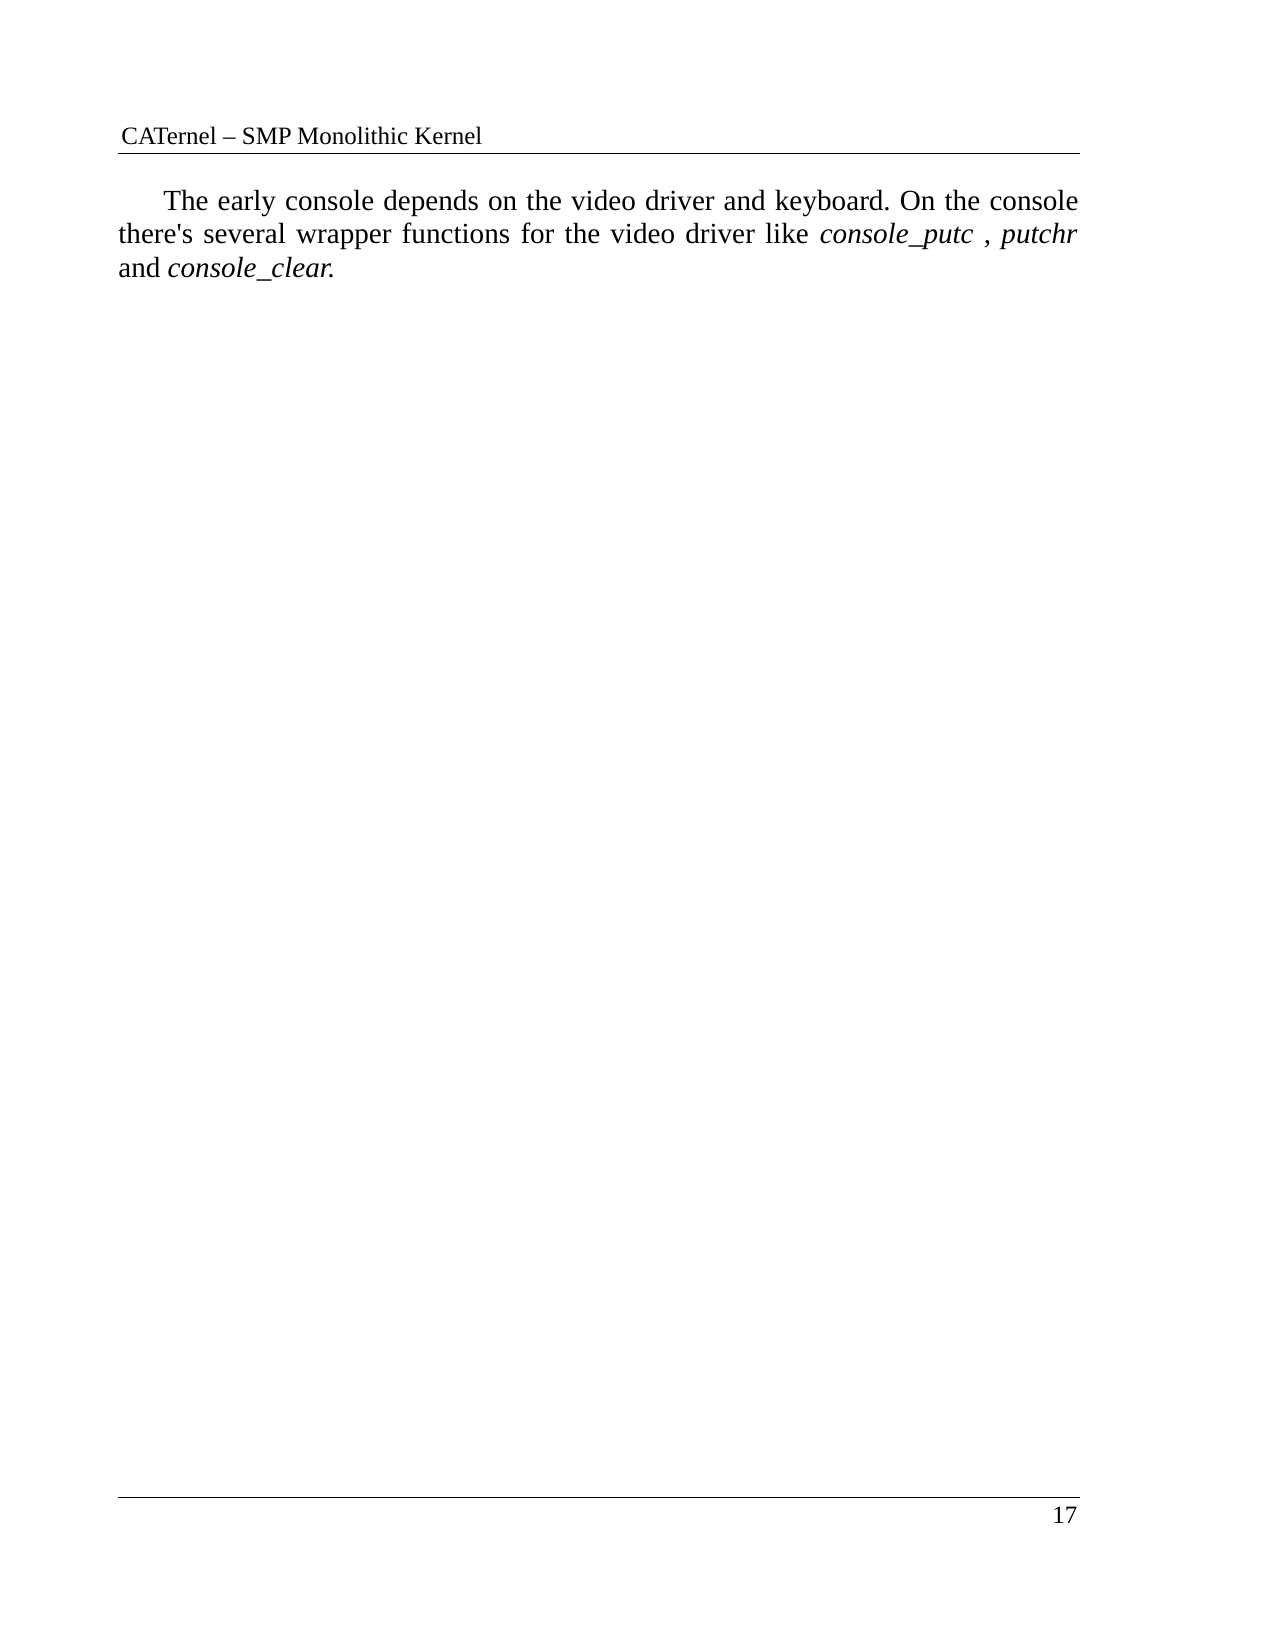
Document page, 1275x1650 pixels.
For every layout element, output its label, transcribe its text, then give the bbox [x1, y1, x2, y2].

text The early console depends on the video driver and keyboard. On the console there's several wrapper functions for the video driver like console_putc , putchr and console_clear. [118, 183, 1080, 284]
